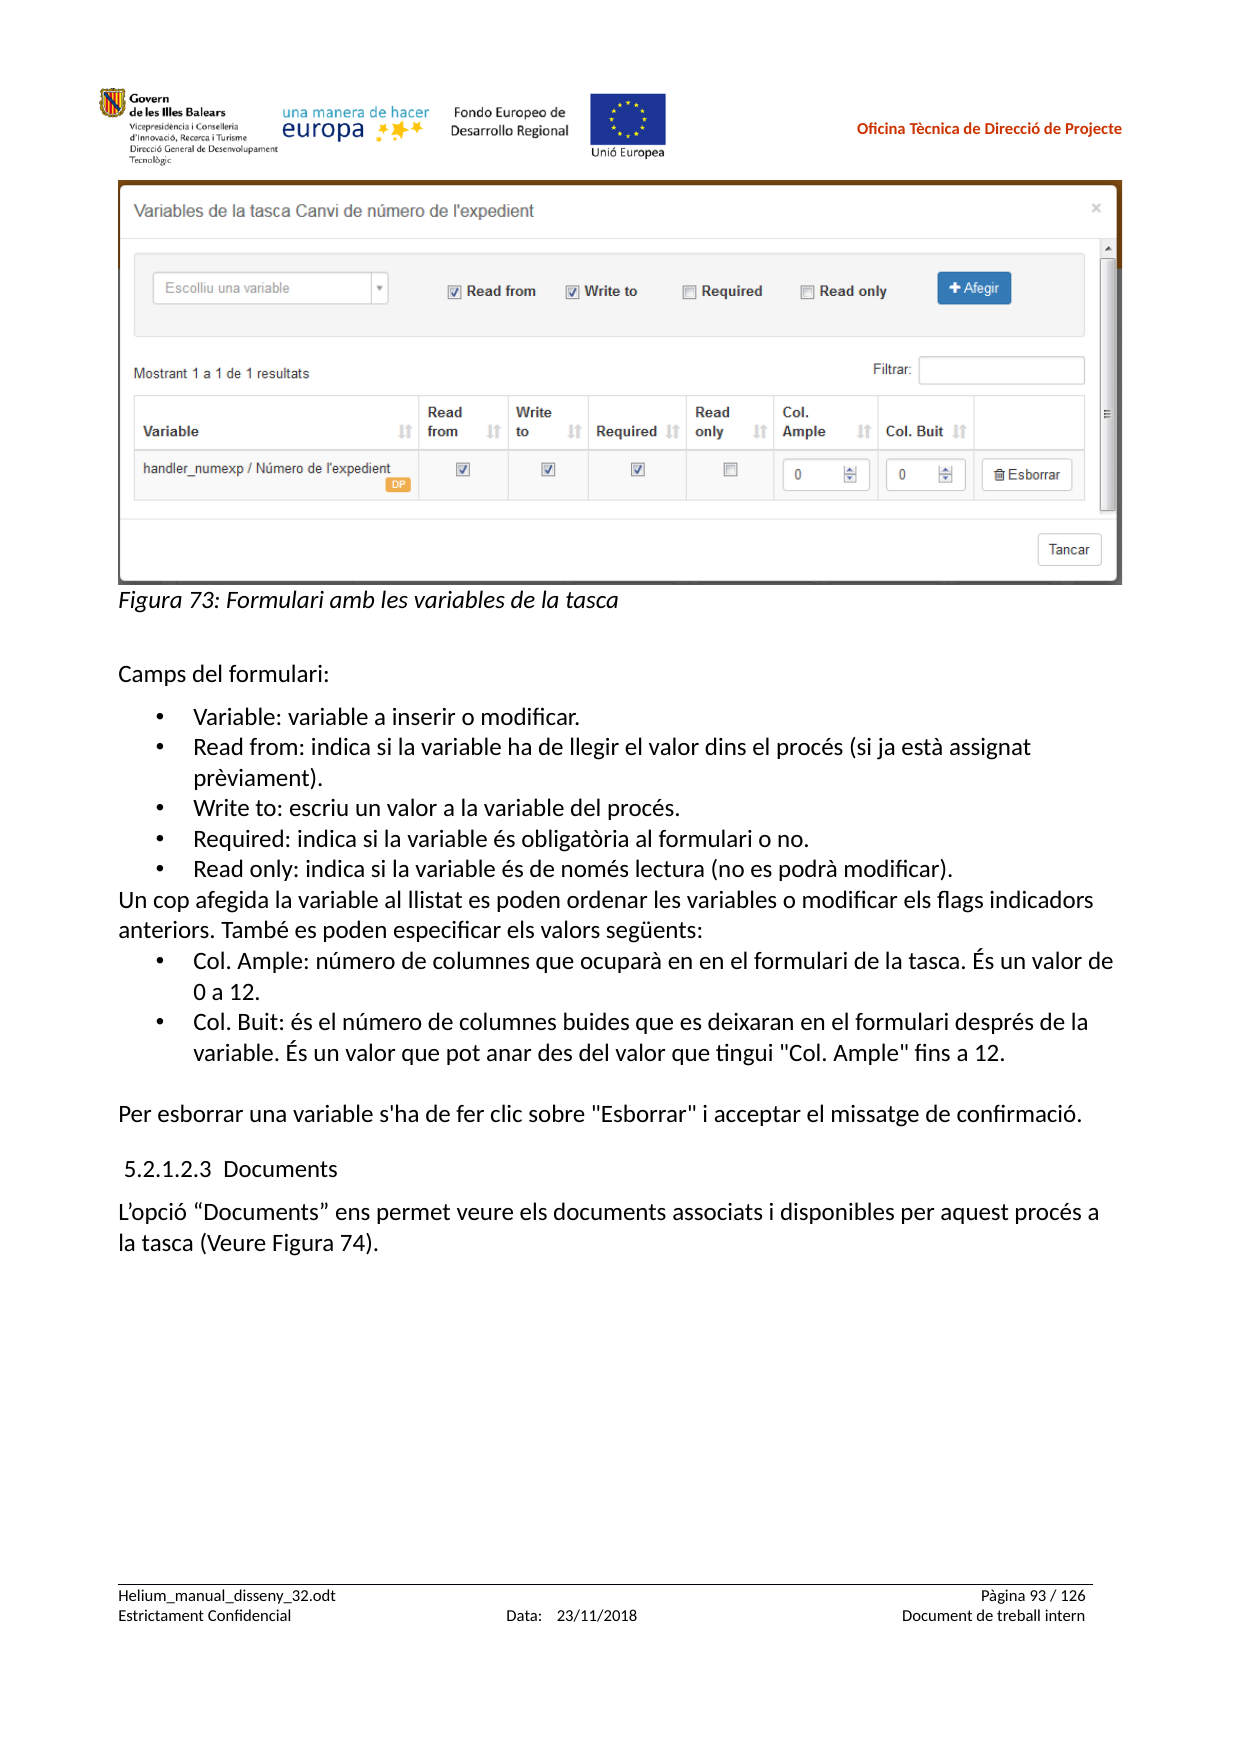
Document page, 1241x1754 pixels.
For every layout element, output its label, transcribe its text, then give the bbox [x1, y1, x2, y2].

subtitle Documents [118, 1153, 1122, 1184]
text Per esborrar una variable s'ha de fer clic sobre "Esborrar" i acceptar el missatge de confirmació. [118, 1098, 1122, 1128]
text Camps del formulari: [118, 658, 1122, 688]
list Read from: indica si la variable ha de llegir el valor dins el procés (si ja està assignat prèviament). [156, 732, 1122, 793]
list Write to: escriu un valor a la variable del procés. [156, 793, 1122, 823]
text L’opció “Documents” ens permet veure els documents associats i disponibles per aquest procés a la tasca (Veure Figura 74). [118, 1196, 1122, 1257]
list Variable: variable a inserir o modificar. [156, 701, 1122, 732]
text Un cop afegida la variable al llistat es poden ordenar les variables o modificar els flags indicadors anteriors. També es poden especificar els valors següents: [118, 884, 1122, 945]
list Col. Ample: número de columnes que ocuparà en en el formulari de la tasca. És un valor de 0 a 12. [156, 945, 1122, 1006]
list Read only: indica si la variable és de només lectura (no es podrà modificar). [156, 854, 1122, 884]
list Required: indica si la variable és obligatòria al formulari o no. [156, 823, 1122, 854]
list Col. Buit: és el número de columnes buides que es deixaran en el formulari després de la variable. És un valor que pot anar des del valor que tingui "Col. Ample" fins a 12. [156, 1006, 1122, 1067]
picture [99, 87, 668, 166]
picture [118, 180, 1123, 585]
text Figura 73: Formulari amb les variables de la tasca [118, 585, 1122, 615]
